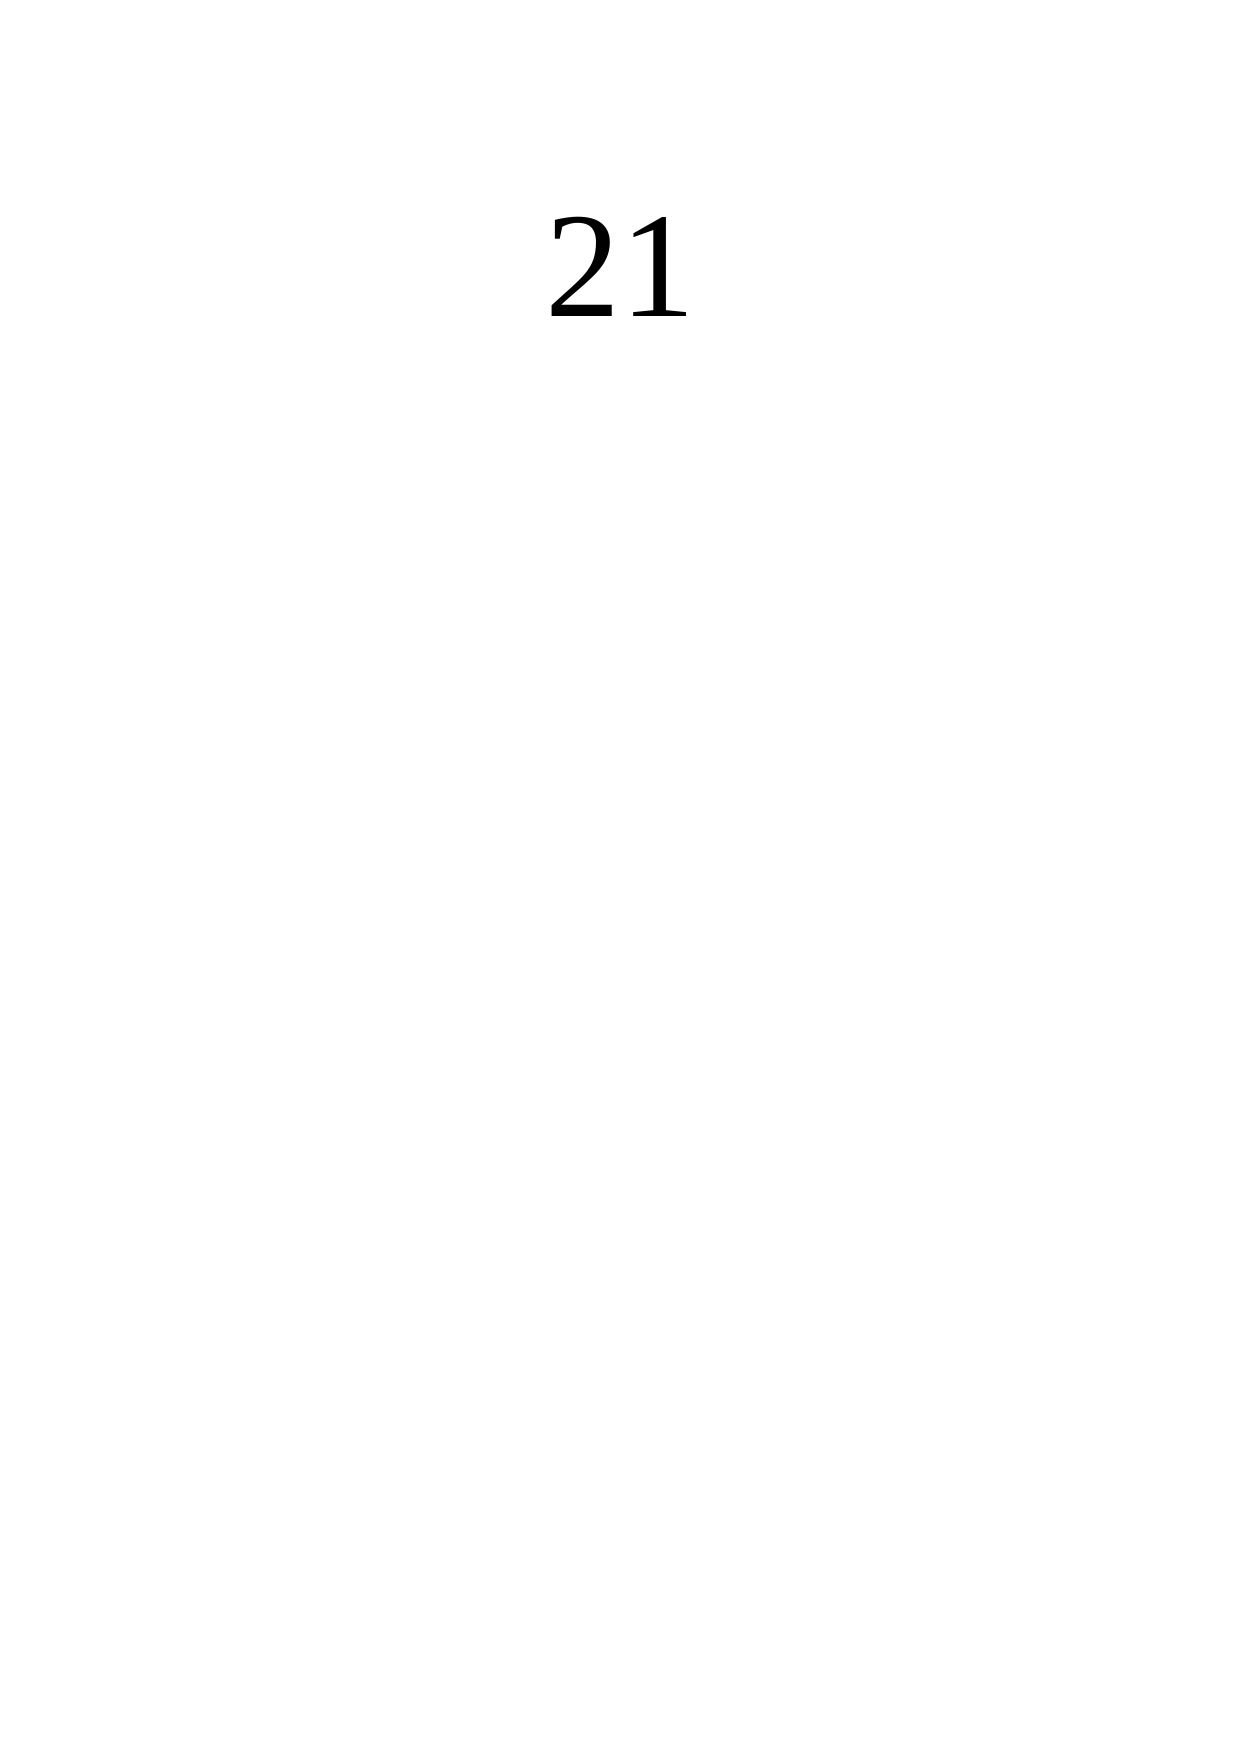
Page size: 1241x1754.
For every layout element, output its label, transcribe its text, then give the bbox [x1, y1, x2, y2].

text 21 [118, 176, 1122, 349]
